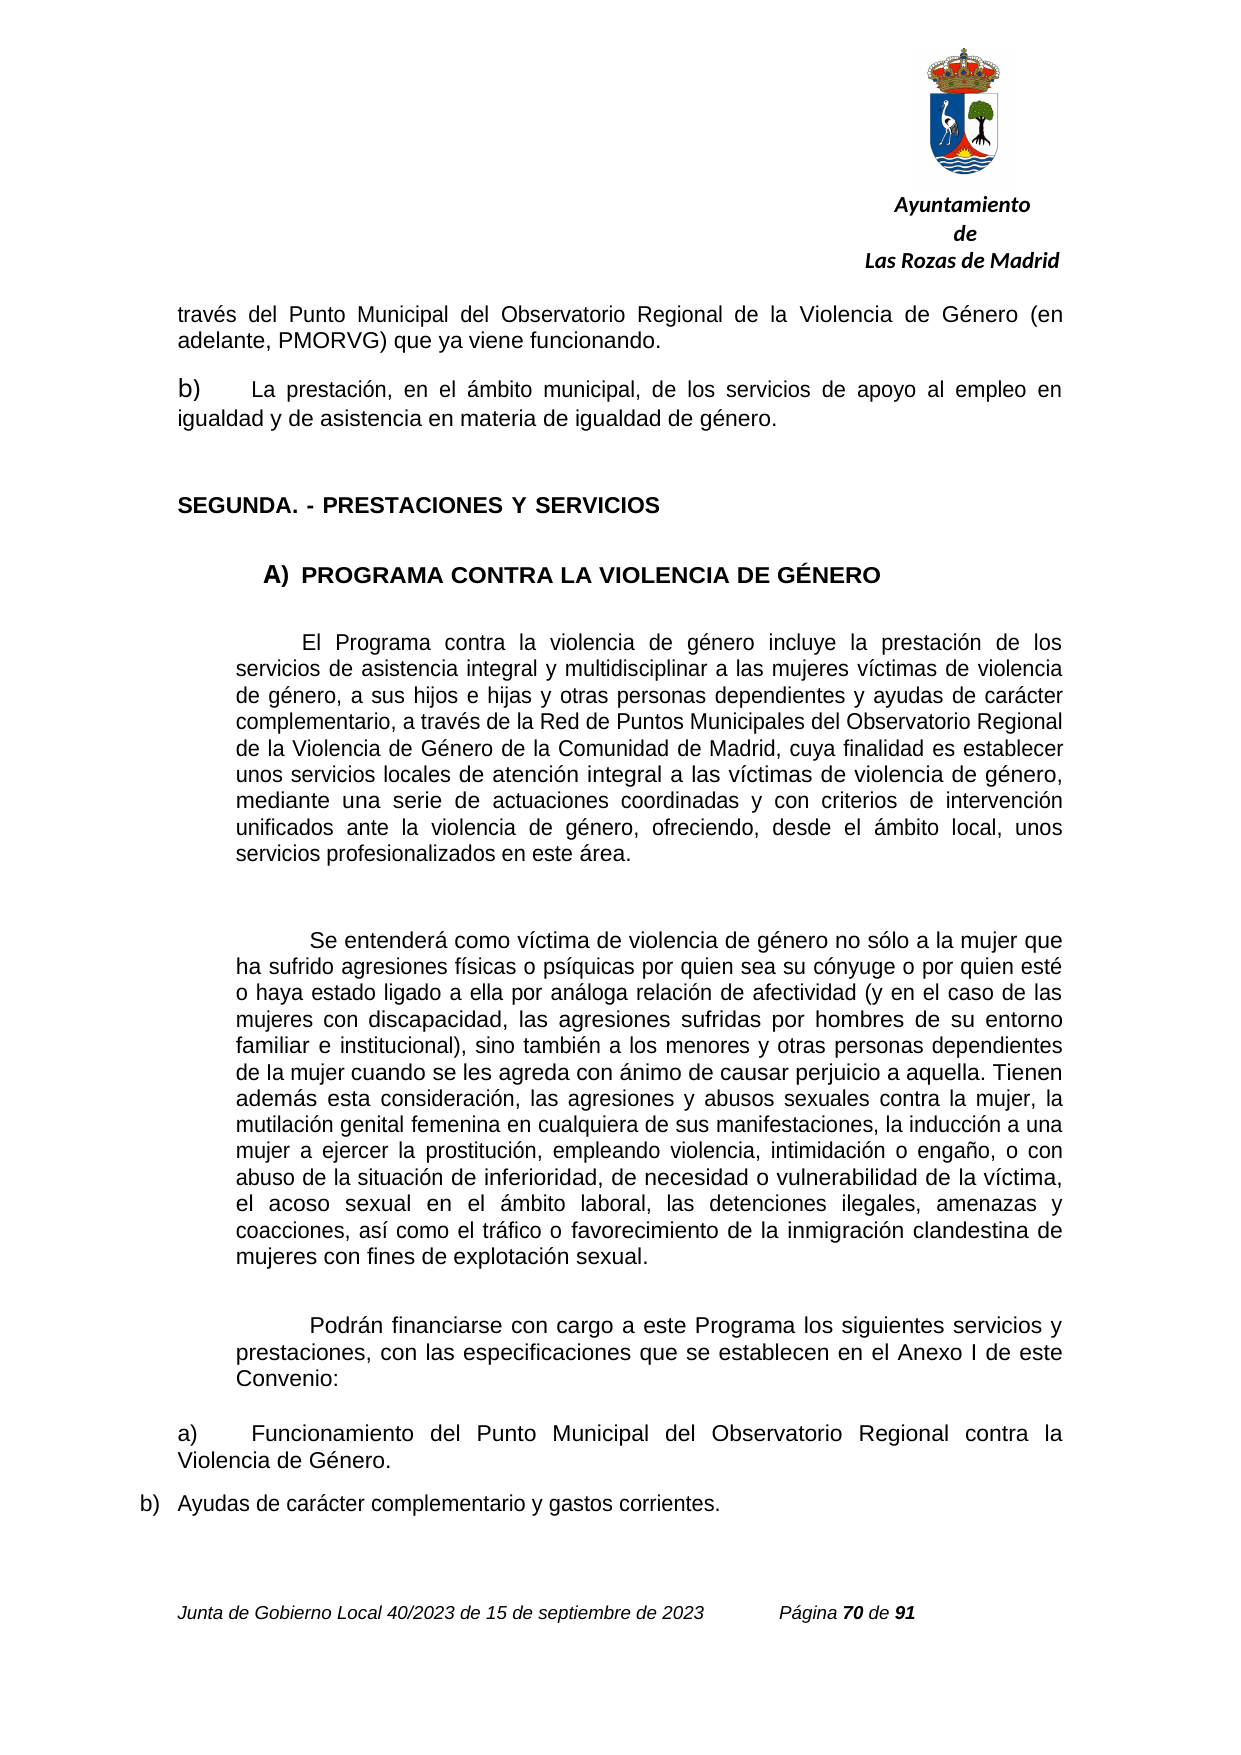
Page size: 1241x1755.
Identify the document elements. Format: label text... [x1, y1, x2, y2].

text Se entenderá como víctima de violencia de género no sólo a la mujer que ha sufrido agresiones físicas o psíquicas por quien sea su cónyuge o por quien esté o haya estado ligado a ella por análoga relación de afectividad (y en el caso de las mujeres con discapacidad, las agresiones sufridas por hombres de su entorno familiar e institucional), sino también a los menores y otras personas dependientes de Ia mujer cuando se les agreda con ánimo de causar perjuicio a aquella. Tienen además esta consideración, las agresiones y abusos sexuales contra la mujer, la mutilación genital femenina en cualquiera de sus manifestaciones, la inducción a una mujer a ejercer la prostitución, empleando violencia, intimidación o engaño, o con abuso de la situación de inferioridad, de necesidad o vulnerabilidad de la víctima, el acoso sexual en el ámbito laboral, las detenciones ilegales, amenazas y coacciones, así como el tráfico o favorecimiento de la inmigración clandestina de mujeres con fines de explotación sexual. [236, 927, 1063, 1269]
text Podrán financiarse con cargo a este Programa los siguientes servicios y prestaciones, con las especificaciones que se establecen en el Anexo I de este Convenio: [236, 1312, 1063, 1391]
list Funcionamiento del Punto Municipal del Observatorio Regional contra la Violencia de Género. [177, 1420, 1063, 1473]
list PROGRAMA CONTRA LA VIOLENCIA DE GÉNERO [263, 557, 1063, 591]
list La prestación, en el ámbito municipal, de los servicios de apoyo al empleo en igualdad y de asistencia en materia de igualdad de género. [177, 371, 1063, 431]
list través del Punto Municipal del Observatorio Regional de la Violencia de Género (en adelante, PMORVG) que ya viene funcionando. [177, 301, 1063, 354]
subtitle SEGUNDA. - PRESTACIONES Y SERVICIOS [177, 492, 1063, 518]
text El Programa contra la violencia de género incluye la prestación de los servicios de asistencia integral y multidisciplinar a las mujeres víctimas de violencia de género, a sus hijos e hijas y otras personas dependientes y ayudas de carácter complementario, a través de la Red de Puntos Municipales del Observatorio Regional de la Violencia de Género de la Comunidad de Madrid, cuya finalidad es establecer unos servicios locales de atención integral a las víctimas de violencia de género, mediante una serie de actuaciones coordinadas y con criterios de intervención unificados ante la violencia de género, ofreciendo, desde el ámbito local, unos servicios profesionalizados en este área. [236, 629, 1063, 866]
list Ayudas de carácter complementario y gastos corrientes. [139, 1490, 1063, 1516]
